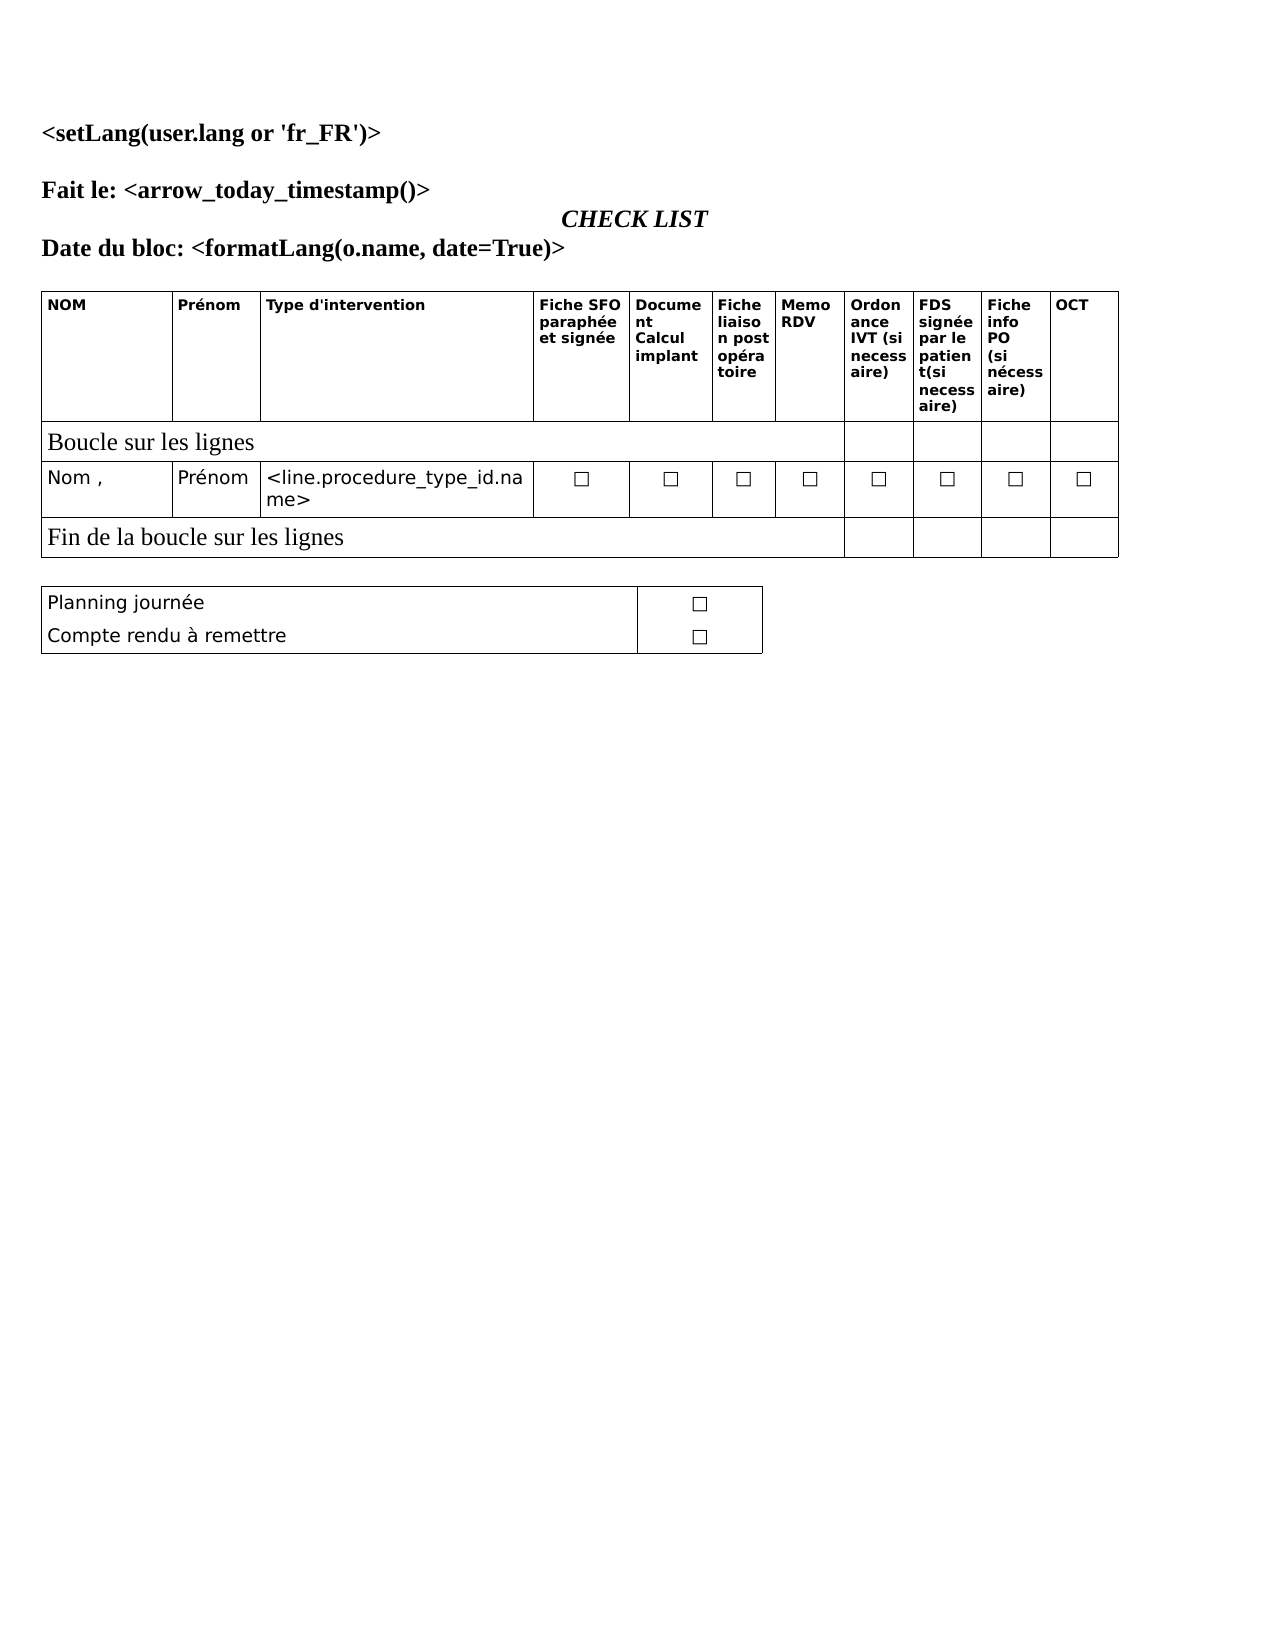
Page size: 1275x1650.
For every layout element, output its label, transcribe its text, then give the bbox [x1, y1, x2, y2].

table_cell [845, 518, 913, 557]
text CHECK LIST [41, 204, 1234, 233]
table_cell Prénom [173, 462, 260, 517]
table_header □ [638, 587, 762, 619]
table_cell Nom , [42, 462, 172, 517]
table_header Fiche liaison post opératoire [713, 292, 775, 421]
table_header FDS signée par le patient(si necessaire) [914, 292, 981, 421]
table_cell □ [982, 462, 1050, 517]
table_header Fiche SFO paraphée et signée [534, 292, 629, 421]
table_header Prénom [173, 292, 260, 421]
table_cell [982, 422, 1050, 461]
table_cell [982, 518, 1050, 557]
table_cell □ [1051, 462, 1118, 517]
table_cell □ [713, 462, 775, 517]
table_cell [914, 518, 981, 557]
table_cell [1051, 422, 1118, 461]
table_cell □ [914, 462, 981, 517]
table_header Document Calcul implant [630, 292, 712, 421]
table_cell [1051, 518, 1118, 557]
table_cell Fin de la boucle sur les lignes [42, 518, 844, 557]
table_header Memo RDV [776, 292, 844, 421]
table_cell Compte rendu à remettre [42, 619, 637, 653]
text Fait le: <arrow_today_timestamp()> [41, 176, 1234, 204]
table_header Planning journée [42, 587, 637, 619]
table_cell Boucle sur les lignes [42, 422, 844, 461]
table_cell <line.procedure_type_id.name> [261, 462, 533, 517]
table_header NOM [42, 292, 172, 421]
table_cell □ [534, 462, 629, 517]
table_cell □ [845, 462, 913, 517]
table_cell □ [776, 462, 844, 517]
table_cell □ [638, 619, 762, 653]
text <setLang(user.lang or 'fr_FR')> [41, 118, 1234, 147]
text Date du bloc: <formatLang(o.name, date=True)> [41, 233, 1234, 262]
table_header Ordonance IVT (si necessaire) [845, 292, 913, 421]
table_header Fiche info PO (si nécessaire) [982, 292, 1050, 421]
table_cell □ [630, 462, 712, 517]
table_header OCT [1051, 292, 1118, 421]
table_cell [914, 422, 981, 461]
table_header Type d'intervention [261, 292, 533, 421]
table_cell [845, 422, 913, 461]
